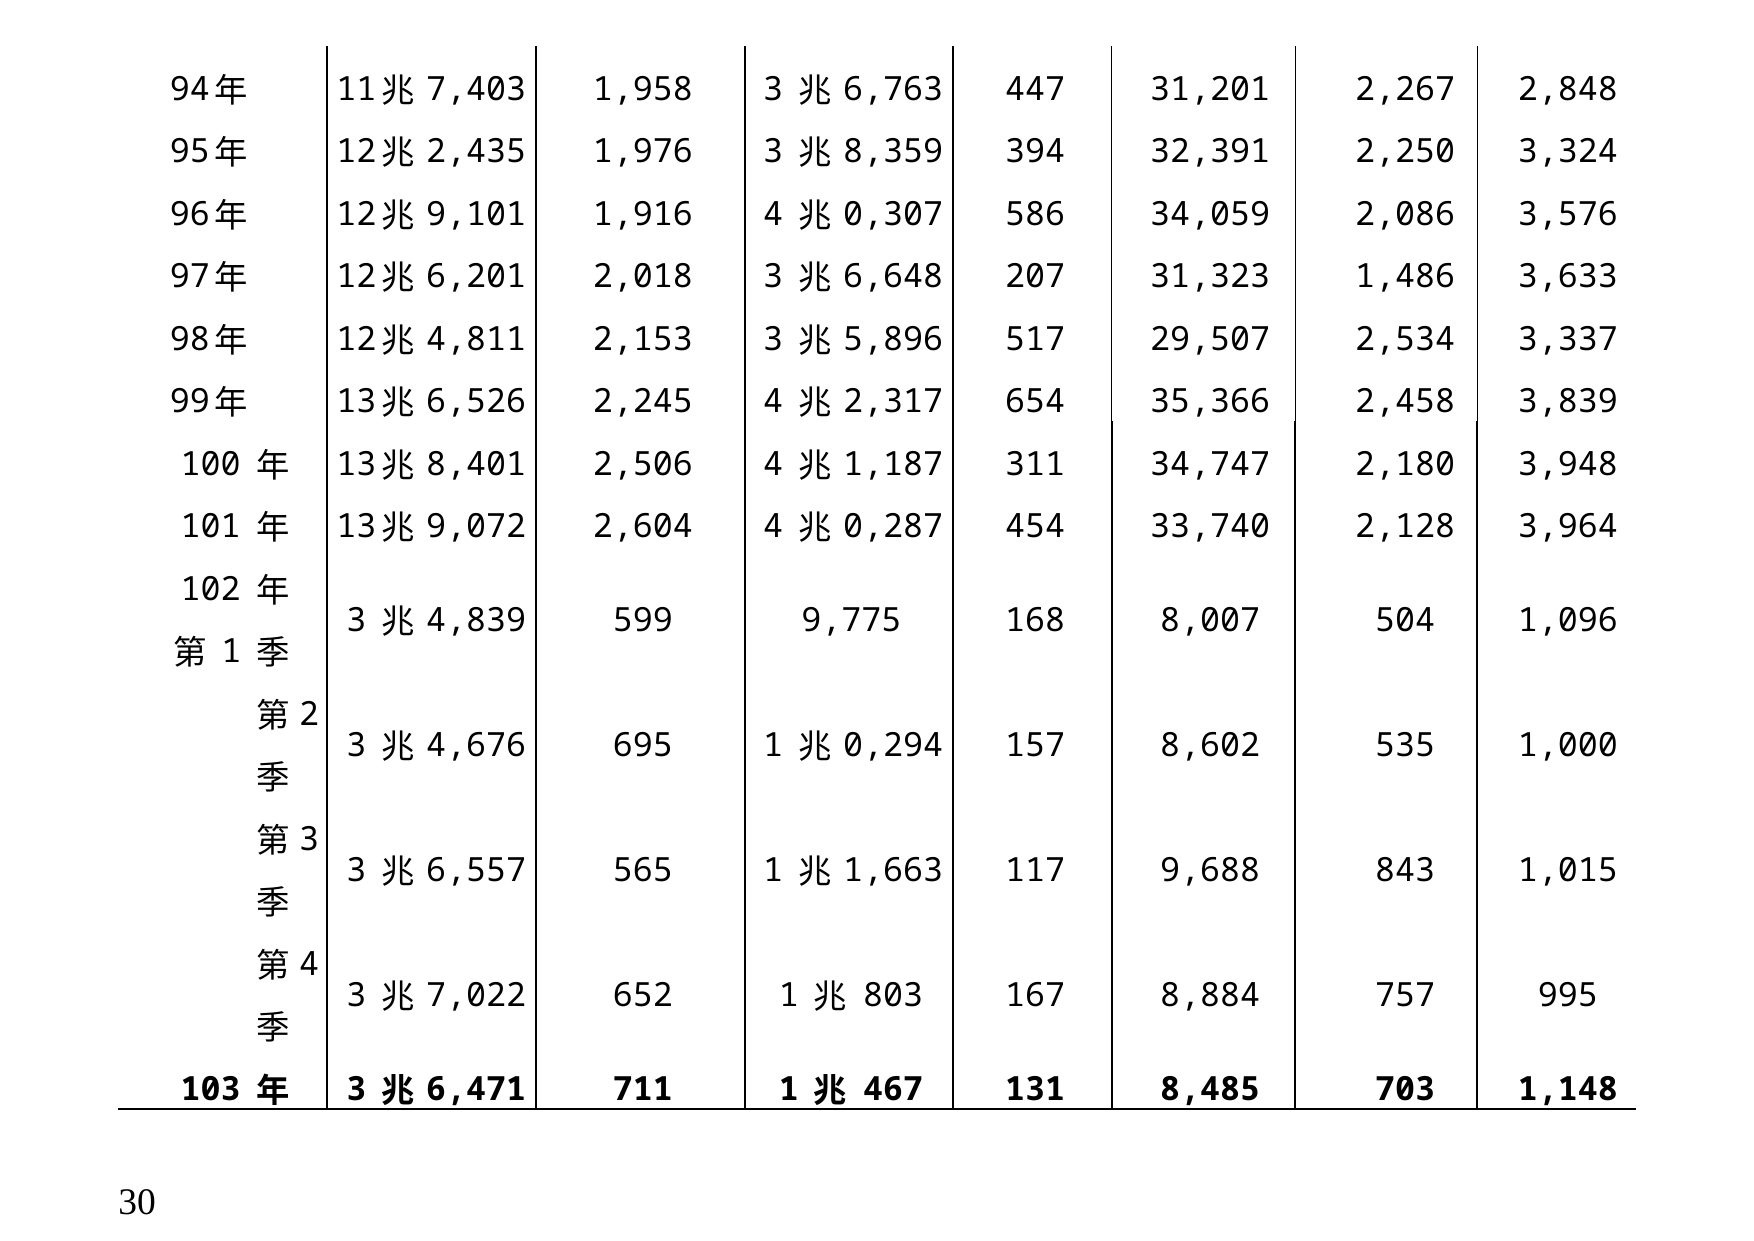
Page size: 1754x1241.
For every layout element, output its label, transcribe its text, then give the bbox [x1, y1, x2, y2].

table_cell 3兆6,763 [746, 46, 952, 108]
table_cell 8,884 [1113, 921, 1294, 1046]
table_cell 157 [954, 671, 1111, 796]
table_cell 2,153 [537, 296, 744, 358]
table_cell 1兆803 [746, 921, 952, 1046]
table_cell 207 [954, 233, 1111, 296]
table_cell 3,964 [1478, 483, 1636, 546]
table_cell 35,366 [1112, 358, 1295, 421]
table_cell 103年 [118, 1046, 326, 1108]
table_cell 1,958 [537, 46, 744, 108]
table_cell 9,688 [1113, 796, 1294, 921]
table_cell 13兆9,072 [328, 483, 535, 546]
table_cell 11兆7,403 [328, 46, 535, 108]
table_cell 599 [537, 546, 744, 671]
table_cell 3,337 [1478, 296, 1636, 358]
table_cell 2,604 [537, 483, 744, 546]
table_cell 131 [954, 1046, 1111, 1108]
table_cell 703 [1296, 1046, 1476, 1108]
table_cell 654 [954, 358, 1111, 421]
table_cell 2,180 [1296, 421, 1476, 483]
table_cell 504 [1296, 546, 1476, 671]
table_cell 32,391 [1112, 108, 1295, 171]
table_cell 757 [1296, 921, 1476, 1046]
table_cell 2,245 [537, 358, 744, 421]
table_cell 1兆467 [746, 1046, 952, 1108]
table_cell 1,000 [1478, 671, 1636, 796]
table_cell 3兆6,471 [328, 1046, 535, 1108]
table_cell 8,602 [1113, 671, 1294, 796]
table_cell 4兆0,287 [746, 483, 952, 546]
table_cell 3兆6,557 [328, 796, 535, 921]
table_cell 1兆1,663 [746, 796, 952, 921]
table_cell 565 [537, 796, 744, 921]
table_cell 31,201 [1112, 46, 1295, 108]
table_cell 8,007 [1113, 546, 1294, 671]
table_cell 97年 [118, 233, 326, 296]
table_cell 8,485 [1113, 1046, 1294, 1108]
table_cell 4兆1,187 [746, 421, 952, 483]
table_cell 101年 [118, 483, 326, 546]
table_cell 4兆2,317 [746, 358, 952, 421]
table_cell 3,324 [1478, 108, 1636, 171]
table_cell 652 [537, 921, 744, 1046]
table_cell 2,128 [1296, 483, 1476, 546]
table_cell 517 [954, 296, 1111, 358]
table_cell 100年 [118, 421, 326, 483]
table_cell 695 [537, 671, 744, 796]
table_cell 34,747 [1113, 421, 1294, 483]
table_cell 586 [954, 171, 1111, 233]
table_cell 12兆6,201 [328, 233, 535, 296]
table_cell 96年 [118, 171, 326, 233]
table_cell 311 [954, 421, 1111, 483]
table_cell 454 [954, 483, 1111, 546]
table_cell 3兆4,676 [328, 671, 535, 796]
table_cell 3,633 [1478, 233, 1636, 296]
table_cell 第4季 [118, 921, 326, 1046]
table_cell 第3季 [118, 796, 326, 921]
table_cell 167 [954, 921, 1111, 1046]
table_cell 711 [537, 1046, 744, 1108]
table_cell 2,018 [537, 233, 744, 296]
table_cell 2,250 [1296, 108, 1477, 171]
table_cell 117 [954, 796, 1111, 921]
table_cell 1兆0,294 [746, 671, 952, 796]
table_cell 102年第1季 [118, 546, 326, 671]
table_cell 9,775 [746, 546, 952, 671]
table_cell 3,839 [1478, 358, 1636, 421]
table_cell 1,148 [1478, 1046, 1636, 1108]
table_cell 34,059 [1112, 171, 1295, 233]
table_cell 1,916 [537, 171, 744, 233]
table_cell 94年 [118, 46, 326, 108]
table_cell 1,976 [537, 108, 744, 171]
table_cell 843 [1296, 796, 1476, 921]
table_cell 3兆8,359 [746, 108, 952, 171]
table_cell 1,486 [1296, 233, 1477, 296]
table_cell 2,534 [1296, 296, 1477, 358]
table_cell 95年 [118, 108, 326, 171]
table_cell 12兆2,435 [328, 108, 535, 171]
table_cell 995 [1478, 921, 1636, 1046]
table_cell 13兆8,401 [328, 421, 535, 483]
table_cell 4兆0,307 [746, 171, 952, 233]
table_cell 12兆4,811 [328, 296, 535, 358]
table_cell 第2季 [118, 671, 326, 796]
table_cell 31,323 [1112, 233, 1295, 296]
table_cell 1,015 [1478, 796, 1636, 921]
table_cell 1,096 [1478, 546, 1636, 671]
table_cell 2,267 [1296, 46, 1477, 108]
table_cell 2,506 [537, 421, 744, 483]
table_cell 2,458 [1296, 358, 1477, 421]
table_cell 2,086 [1296, 171, 1477, 233]
table_cell 99年 [118, 358, 326, 421]
table_cell 3兆4,839 [328, 546, 535, 671]
table_cell 3,948 [1478, 421, 1636, 483]
table_cell 535 [1296, 671, 1476, 796]
table_cell 13兆6,526 [328, 358, 535, 421]
table_cell 33,740 [1113, 483, 1294, 546]
table_cell 3,576 [1478, 171, 1636, 233]
table_cell 98年 [118, 296, 326, 358]
table_cell 447 [954, 46, 1111, 108]
table_cell 394 [954, 108, 1111, 171]
table_cell 3兆6,648 [746, 233, 952, 296]
table_cell 29,507 [1112, 296, 1295, 358]
table_cell 3兆5,896 [746, 296, 952, 358]
table_cell 12兆9,101 [328, 171, 535, 233]
table_cell 168 [954, 546, 1111, 671]
table_cell 3兆7,022 [328, 921, 535, 1046]
table_cell 2,848 [1478, 46, 1636, 108]
